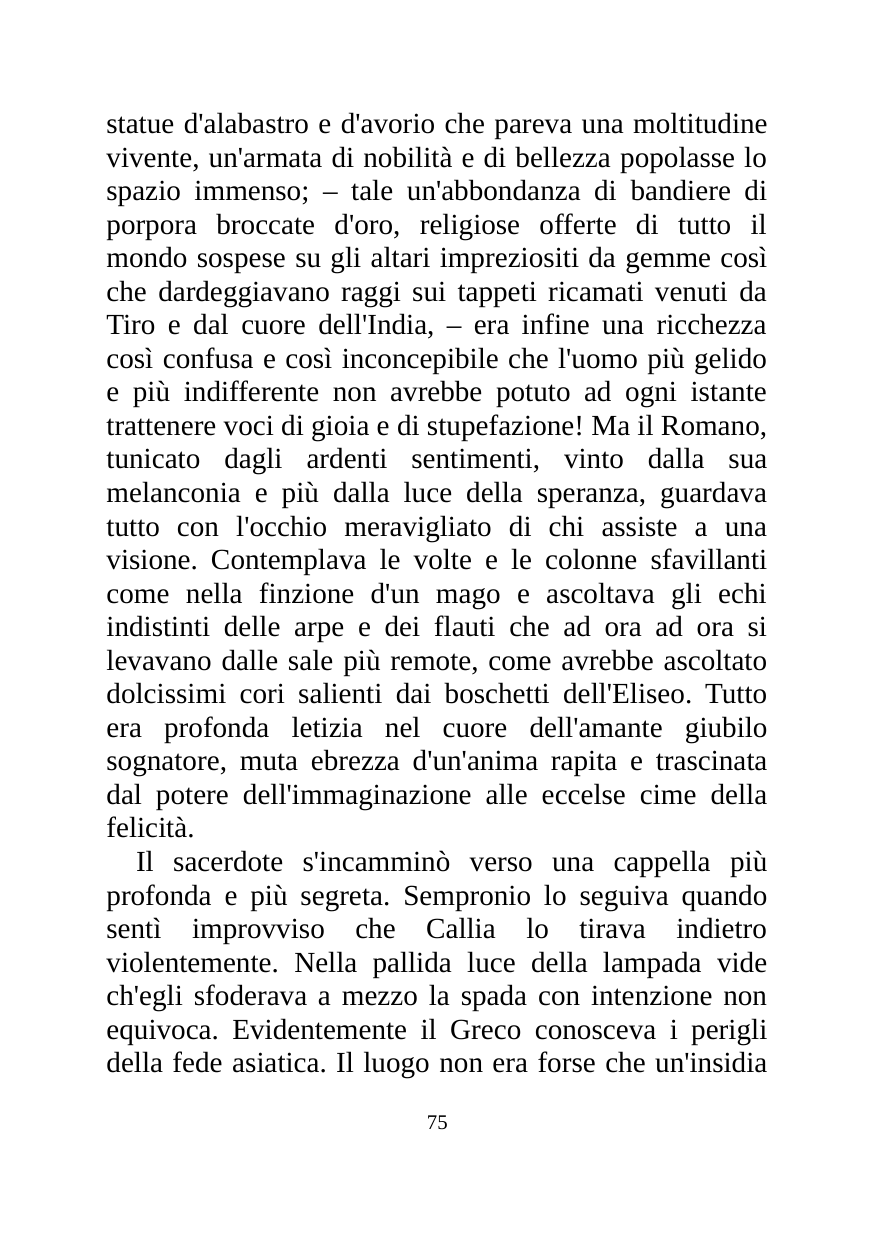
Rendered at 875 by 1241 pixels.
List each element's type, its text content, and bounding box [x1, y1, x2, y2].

text statue d'alabastro e d'avorio che pareva una moltitudine vivente, un'armata di nobilità e di bellezza popolasse lo spazio immenso; – tale un'abbondanza di bandiere di porpora broccate d'oro, religiose offerte di tutto il mondo sospese su gli altari impreziositi da gemme così che dardeggiavano raggi sui tappeti ricamati venuti da Tiro e dal cuore dell'India, – era infine una ricchezza così confusa e così inconcepibile che l'uomo più gelido e più indifferente non avrebbe potuto ad ogni istante trattenere voci di gioia e di stupefazione! Ma il Romano, tunicato dagli ardenti sentimenti, vinto dalla sua melanconia e più dalla luce della speranza, guardava tutto con l'occhio meravigliato di chi assiste a una visione. Contemplava le volte e le colonne sfavillanti come nella finzione d'un mago e ascoltava gli echi indistinti delle arpe e dei flauti che ad ora ad ora si levavano dalle sale più remote, come avrebbe ascoltato dolcissimi cori salienti dai boschetti dell'Eliseo. Tutto era profonda letizia nel cuore dell'amante giubilo sognatore, muta ebrezza d'un'anima rapita e trascinata dal potere dell'immaginazione alle eccelse cime della felicità. [106, 106, 768, 844]
text Il sacerdote s'incamminò verso una cappella più profonda e più segreta. Sempronio lo seguiva quando sentì improvviso che Callia lo tirava indietro violentemente. Nella pallida luce della lampada vide ch'egli sfoderava a mezzo la spada con intenzione non equivoca. Evidentemente il Greco conosceva i perigli della fede asiatica. Il luogo non era forse che un'insidia [106, 844, 768, 1079]
